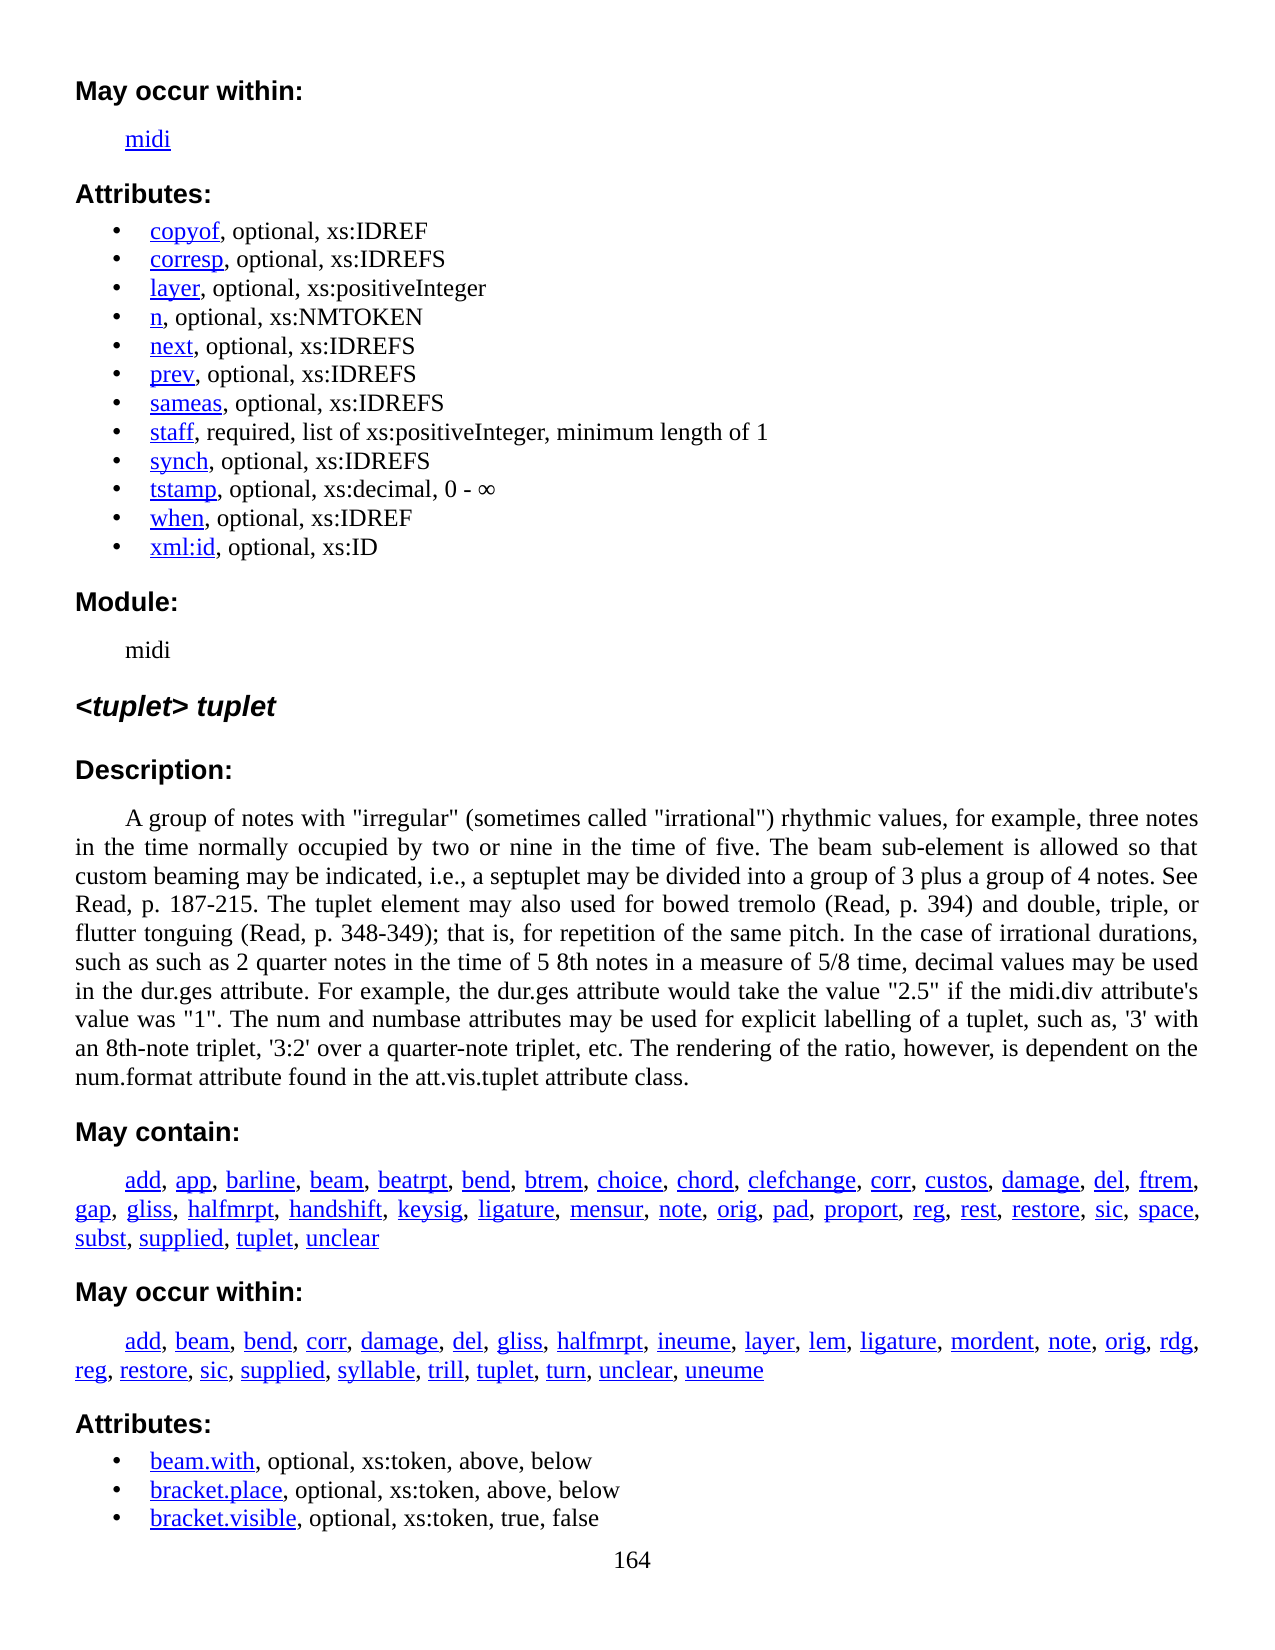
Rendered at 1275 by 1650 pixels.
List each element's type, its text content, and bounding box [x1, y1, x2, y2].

list bracket.place, optional, xs:token, above, below [112, 1475, 1200, 1503]
subtitle Attributes: [75, 1408, 1200, 1440]
list n, optional, xs:NMTOKEN [112, 302, 1200, 331]
list layer, optional, xs:positiveInteger [112, 273, 1200, 302]
list synch, optional, xs:IDREFS [112, 446, 1200, 474]
list xml:id, optional, xs:ID [112, 532, 1200, 561]
text midi [75, 124, 1200, 153]
text midi [75, 635, 1200, 664]
list next, optional, xs:IDREFS [112, 331, 1200, 359]
list tstamp, optional, xs:decimal, 0 - ∞ [112, 474, 1200, 503]
subtitle Attributes: [75, 178, 1200, 209]
text add, beam, bend, corr, damage, del, gliss, halfmrpt, ineume, layer, lem, ligature, mordent, note, orig, rdg, reg, restore, sic, supplied, syllable, trill, tuplet, turn, unclear, uneume [75, 1326, 1200, 1383]
subtitle Module: [75, 586, 1200, 617]
subtitle May contain: [75, 1116, 1200, 1147]
list corresp, optional, xs:IDREFS [112, 244, 1200, 273]
list bracket.visible, optional, xs:token, true, false [112, 1503, 1200, 1532]
subtitle May occur within: [75, 1276, 1200, 1308]
list prev, optional, xs:IDREFS [112, 359, 1200, 388]
text A group of notes with "irregular" (sometimes called "irrational") rhythmic values, for example, three notes in the time normally occupied by two or nine in the time of five. The beam sub-element is allowed so that custom beaming may be indicated, i.e., a septuplet may be divided into a group of 3 plus a group of 4 notes. See Read, p. 187-215. The tuplet element may also used for bowed tremolo (Read, p. 394) and double, triple, or flutter tonguing (Read, p. 348-349); that is, for repetition of the same pitch. In the case of irrational durations, such as such as 2 quarter notes in the time of 5 8th notes in a measure of 5/8 time, decimal values may be used in the dur.ges attribute. For example, the dur.ges attribute would take the value "2.5" if the midi.div attribute's value was "1". The num and numbase attributes may be used for explicit labelling of a tuplet, such as, '3' with an 8th-note triplet, '3:2' over a quarter-note triplet, etc. The rendering of the ratio, however, is dependent on the num.format attribute found in the att.vis.tuplet attribute class. [75, 803, 1200, 1091]
list copyof, optional, xs:IDREF [112, 216, 1200, 244]
list beam.with, optional, xs:token, above, below [112, 1446, 1200, 1475]
subtitle May occur within: [75, 75, 1200, 106]
list sameas, optional, xs:IDREFS [112, 388, 1200, 417]
subtitle <tuplet> tuplet [75, 689, 1200, 722]
list when, optional, xs:IDREF [112, 503, 1200, 532]
text add, app, barline, beam, beatrpt, bend, btrem, choice, chord, clefchange, corr, custos, damage, del, ftrem, gap, gliss, halfmrpt, handshift, keysig, ligature, mensur, note, orig, pad, proport, reg, rest, restore, sic, space, subst, supplied, tuplet, unclear [75, 1165, 1200, 1251]
list staff, required, list of xs:positiveInteger, minimum length of 1 [112, 417, 1200, 446]
subtitle Description: [75, 754, 1200, 785]
